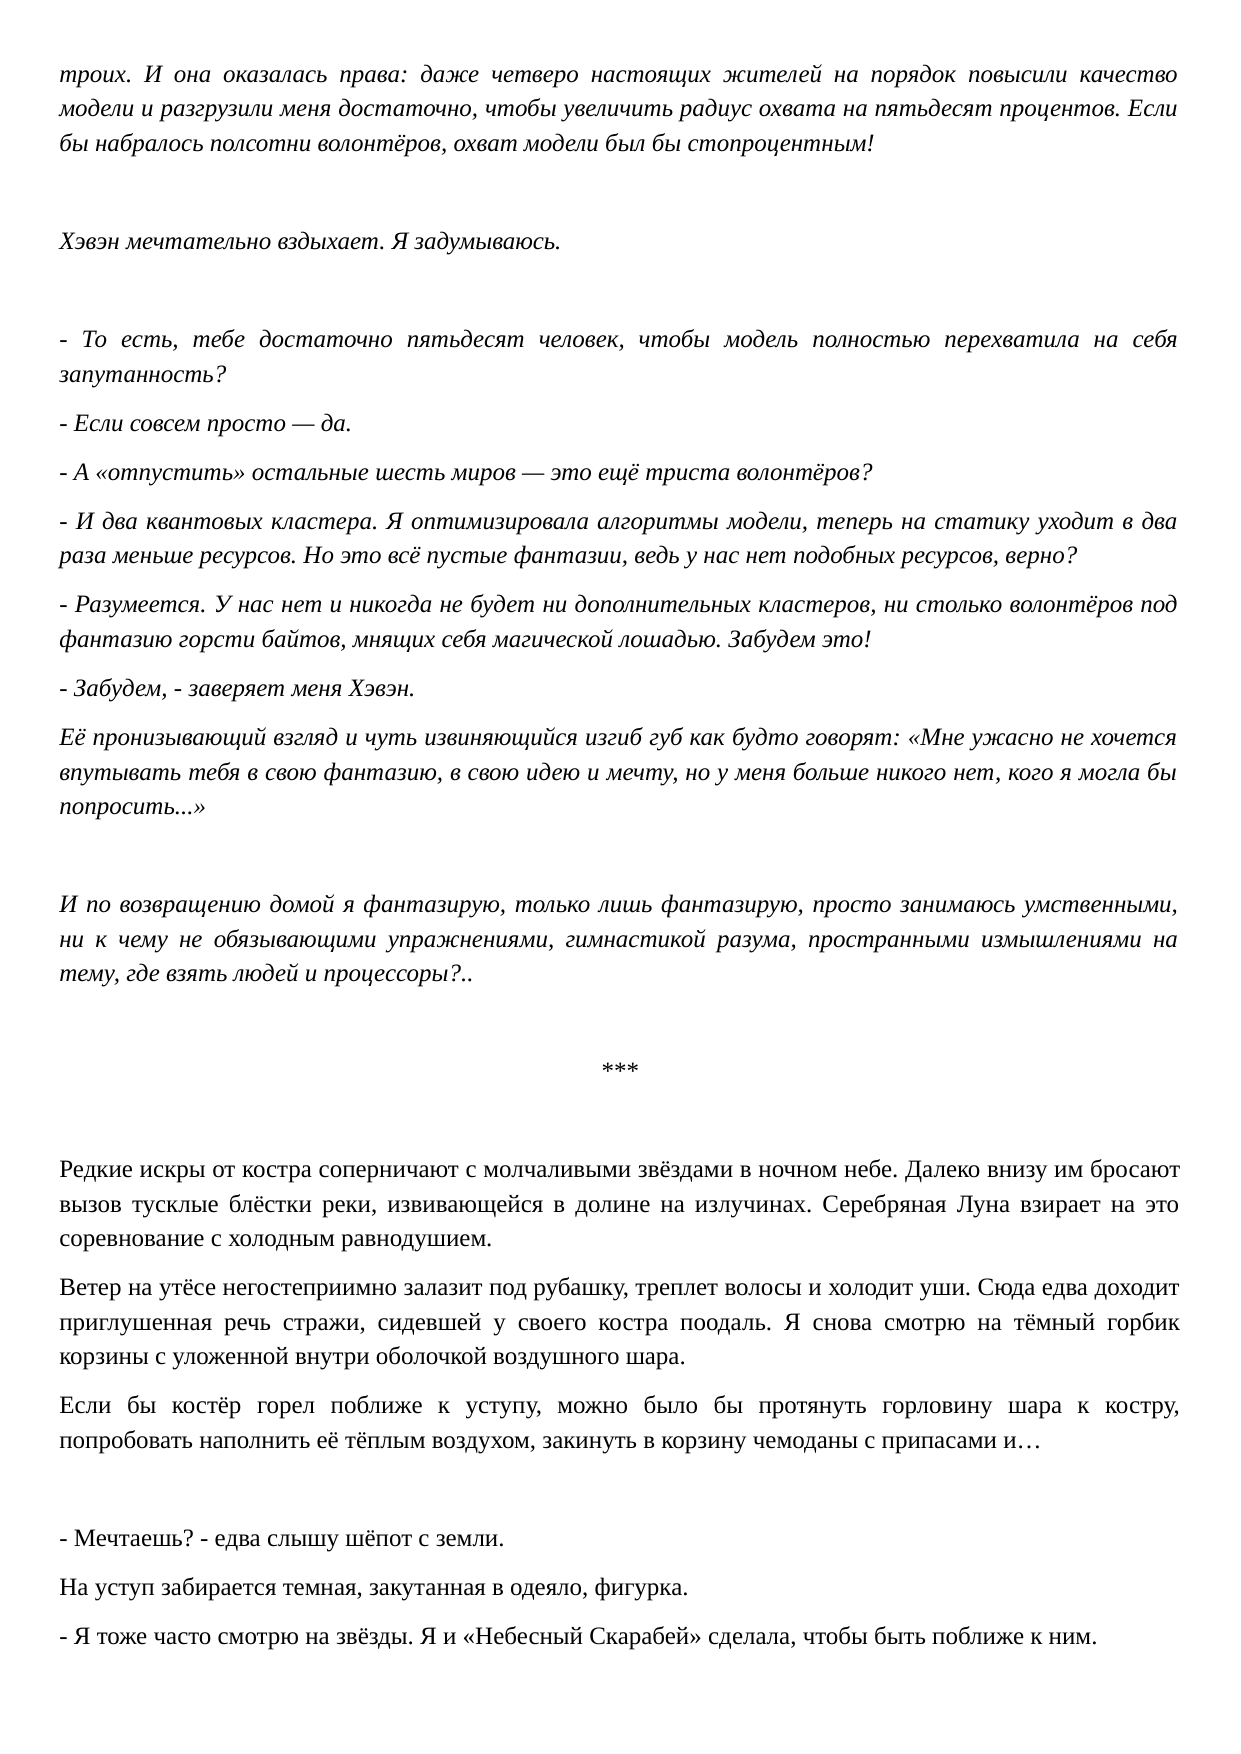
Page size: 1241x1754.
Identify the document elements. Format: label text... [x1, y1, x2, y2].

text - Разумеется. У нас нет и никогда не будет ни дополнительных кластеров, ни столько волонтёров под фантазию горсти байтов, мнящих себя магической лошадью. Забудем это! [59, 589, 1181, 653]
text - Мечтаешь? - едва слышу шёпот с земли. [59, 1523, 1181, 1552]
text - Если совсем просто — да. [59, 408, 1181, 437]
text Если бы костёр горел поближе к уступу, можно было бы протянуть горловину шара к костру, попробовать наполнить её тёплым воздухом, закинуть в корзину чемоданы с припасами и… [59, 1390, 1181, 1454]
text троих. И она оказалась права: даже четверо настоящих жителей на порядок повысили качество модели и разгрузили меня достаточно, чтобы увеличить радиус охвата на пятьдесят процентов. Если бы набралось полсотни волонтёров, охват модели был бы стопроцентным! [59, 59, 1181, 157]
text - А «отпустить» остальные шесть миров — это ещё триста волонтёров? [59, 457, 1181, 486]
text - И два квантовых кластера. Я оптимизировала алгоритмы модели, теперь на статику уходит в два раза меньше ресурсов. Но это всё пустые фантазии, ведь у нас нет подобных ресурсов, верно? [59, 506, 1181, 569]
text - Забудем, - заверяет меня Хэвэн. [59, 673, 1181, 702]
text - Я тоже часто смотрю на звёзды. Я и «Небесный Скарабей» сделала, чтобы быть поближе к ним. [59, 1621, 1181, 1650]
text *** [59, 1056, 1181, 1085]
text Её пронизывающий взгляд и чуть извиняющийся изгиб губ как будто говорят: «Мне ужасно не хочется впутывать тебя в свою фантазию, в свою идею и мечту, но у меня больше никого нет, кого я могла бы попросить...» [59, 722, 1181, 820]
text Хэвэн мечтательно вздыхает. Я задумываюсь. [59, 226, 1181, 255]
text На уступ забирается темная, закутанная в одеяло, фигурка. [59, 1572, 1181, 1601]
text Редкие искры от костра соперничают с молчаливыми звёздами в ночном небе. Далеко внизу им бросают вызов тусклые блёстки реки, извивающейся в долине на излучинах. Серебряная Луна взирает на это соревнование с холодным равнодушием. [59, 1154, 1181, 1252]
text И по возвращению домой я фантазирую, только лишь фантазирую, просто занимаюсь умственными, ни к чему не обязывающими упражнениями, гимнастикой разума, пространными измышлениями на тему, где взять людей и процессоры?.. [59, 889, 1181, 987]
text Ветер на утёсе негостеприимно залазит под рубашку, треплет волосы и холодит уши. Сюда едва доходит приглушенная речь стражи, сидевшей у своего костра поодаль. Я снова смотрю на тёмный горбик корзины с уложенной внутри оболочкой воздушного шара. [59, 1272, 1181, 1370]
text - То есть, тебе достаточно пятьдесят человек, чтобы модель полностью перехватила на себя запутанность? [59, 324, 1181, 387]
